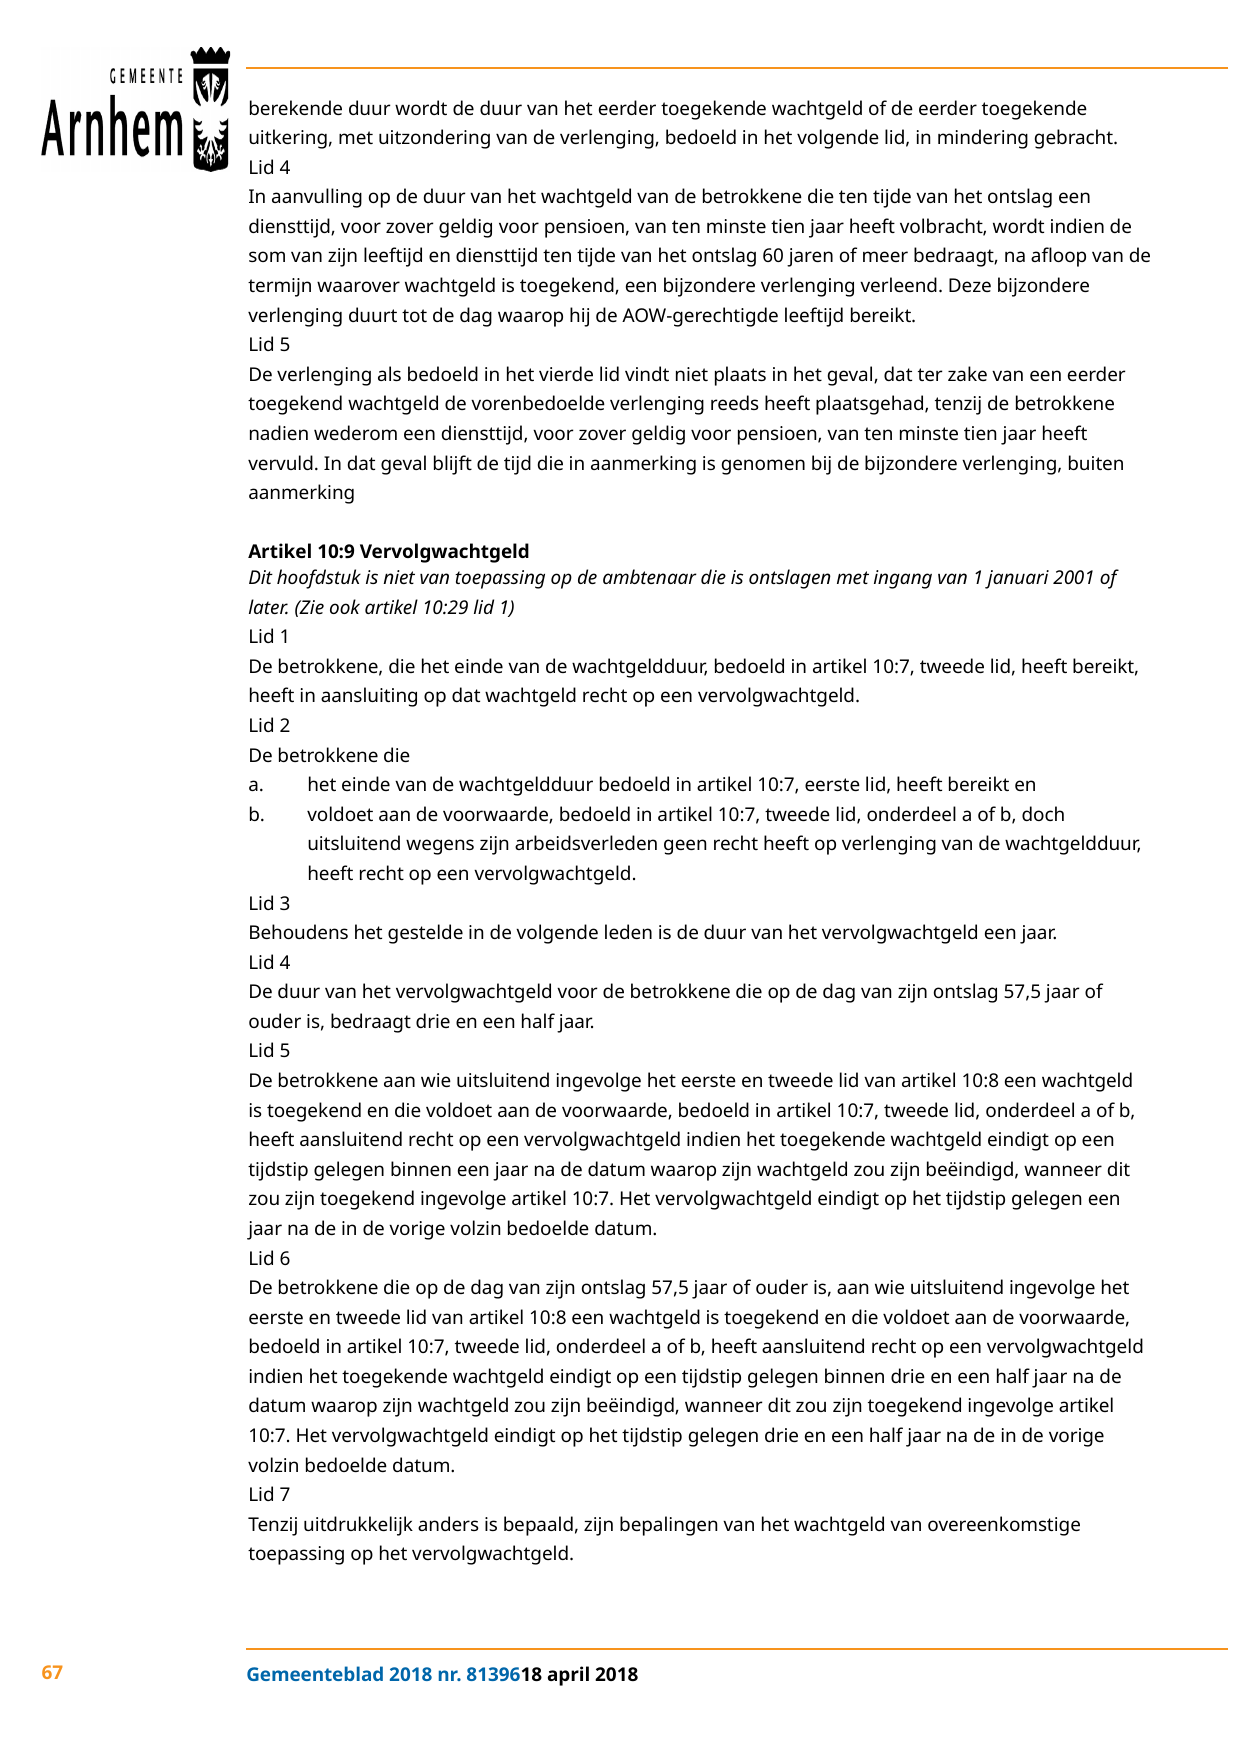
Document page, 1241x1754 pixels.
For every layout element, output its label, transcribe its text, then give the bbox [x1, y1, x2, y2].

text Lid 5 [248, 331, 1152, 357]
list het einde van de wachtgeldduur bedoeld in artikel 10:7, eerste lid, heeft bereikt en [248, 771, 1152, 797]
list voldoet aan de voorwaarde, bedoeld in artikel 10:7, tweede lid, onderdeel a of b, doch uitsluitend wegens zijn arbeidsverleden geen recht heeft op verlenging van de wachtgeldduur, heeft recht op een vervolgwachtgeld. [248, 801, 1152, 886]
text Artikel 10:9 Vervolgwachtgeld [248, 538, 1152, 564]
text De betrokkene die op de dag van zijn ontslag 57,5 jaar of ouder is, aan wie uitsluitend ingevolge het eerste en tweede lid van artikel 10:8 een wachtgeld is toegekend en die voldoet aan de voorwaarde, bedoeld in artikel 10:7, tweede lid, onderdeel a of b, heeft aansluitend recht op een vervolgwachtgeld indien het toegekende wachtgeld eindigt op een tijdstip gelegen binnen drie en een half jaar na de datum waarop zijn wachtgeld zou zijn beëindigd, wanneer dit zou zijn toegekend ingevolge artikel 10:7. Het vervolgwachtgeld eindigt op het tijdstip gelegen drie en een half jaar na de in de vorige volzin bedoelde datum. [248, 1274, 1152, 1477]
text De betrokkene aan wie uitsluitend ingevolge het eerste en tweede lid van artikel 10:8 een wachtgeld is toegekend en die voldoet aan de voorwaarde, bedoeld in artikel 10:7, tweede lid, onderdeel a of b, heeft aansluitend recht op een vervolgwachtgeld indien het toegekende wachtgeld eindigt op een tijdstip gelegen binnen een jaar na de datum waarop zijn wachtgeld zou zijn beëindigd, wanneer dit zou zijn toegekend ingevolge artikel 10:7. Het vervolgwachtgeld eindigt op het tijdstip gelegen een jaar na de in de vorige volzin bedoelde datum. [248, 1067, 1152, 1241]
text Lid 4 [248, 154, 1152, 180]
text berekende duur wordt de duur van het eerder toegekende wachtgeld of de eerder toegekende uitkering, met uitzondering van de verlenging, bedoeld in het volgende lid, in mindering gebracht. [248, 95, 1152, 150]
picture [41, 47, 231, 172]
text De duur van het vervolgwachtgeld voor de betrokkene die op de dag van zijn ontslag 57,5 jaar of ouder is, bedraagt drie en een half jaar. [248, 978, 1152, 1034]
text Lid 7 [248, 1481, 1152, 1507]
text In aanvulling op de duur van het wachtgeld van de betrokkene die ten tijde van het ontslag een diensttijd, voor zover geldig voor pensioen, van ten minste tien jaar heeft volbracht, wordt indien de som van zijn leeftijd en diensttijd ten tijde van het ontslag 60 jaren of meer bedraagt, na afloop van de termijn waarover wachtgeld is toegekend, een bijzondere verlenging verleend. Deze bijzondere verlenging duurt tot de dag waarop hij de AOW-gerechtigde leeftijd bereikt. [248, 183, 1152, 328]
text De betrokkene die [248, 742, 1152, 767]
text Tenzij uitdrukkelijk anders is bepaald, zijn bepalingen van het wachtgeld van overeenkomstige toepassing op het vervolgwachtgeld. [248, 1511, 1152, 1566]
text Lid 3 [248, 890, 1152, 915]
text Lid 5 [248, 1038, 1152, 1063]
text Behoudens het gestelde in de volgende leden is de duur van het vervolgwachtgeld een jaar. [248, 919, 1152, 945]
text De verlenging als bedoeld in het vierde lid vindt niet plaats in het geval, dat ter zake van een eerder toegekend wachtgeld de vorenbedoelde verlenging reeds heeft plaatsgehad, tenzij de betrokkene nadien wederom een diensttijd, voor zover geldig voor pensioen, van ten minste tien jaar heeft vervuld. In dat geval blijft de tijd die in aanmerking is genomen bij de bijzondere verlenging, buiten aanmerking [248, 361, 1152, 505]
text Lid 4 [248, 949, 1152, 974]
text Dit hoofdstuk is niet van toepassing op de ambtenaar die is ontslagen met ingang van 1 januari 2001 of later. (Zie ook artikel 10:29 lid 1) [248, 564, 1152, 619]
text De betrokkene, die het einde van de wachtgeldduur, bedoeld in artikel 10:7, tweede lid, heeft bereikt, heeft in aansluiting op dat wachtgeld recht op een vervolgwachtgeld. [248, 653, 1152, 708]
text Lid 6 [248, 1245, 1152, 1270]
text Lid 2 [248, 712, 1152, 738]
text Lid 1 [248, 623, 1152, 649]
